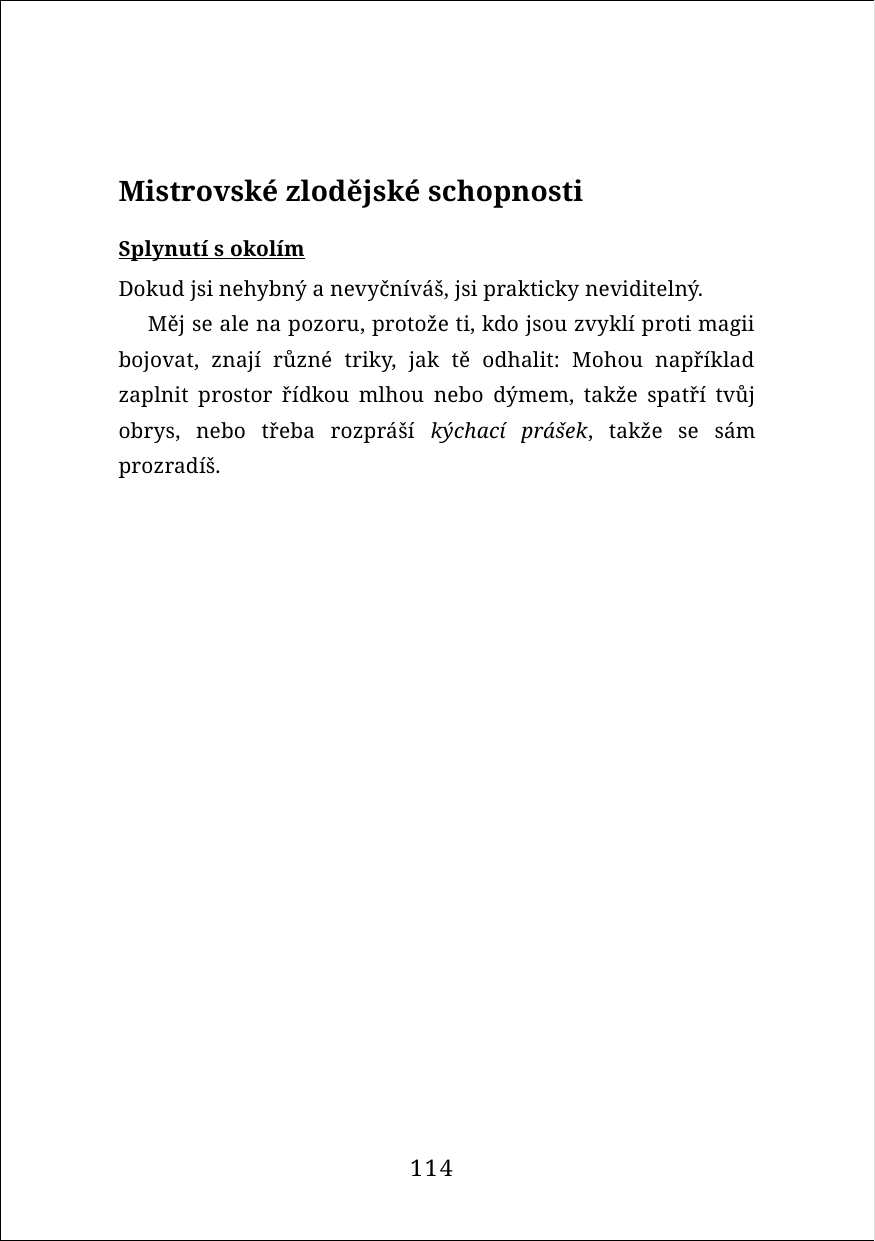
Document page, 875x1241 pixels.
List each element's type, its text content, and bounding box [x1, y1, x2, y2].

text Dokud jsi nehybný a nevyčníváš, jsi prakticky neviditelný. Měj se ale na pozoru, protože ti, kdo jsou zvyklí proti magii bojovat, znají různé triky, jak tě odhalit: Mohou například zaplnit prostor řídkou mlhou nebo dýmem, takže spatří tvůj obrys, nebo třeba rozpráší kýchací prášek, takže se sám prozradíš. [118, 274, 756, 480]
subtitle Splynutí s okolím [118, 234, 756, 262]
subtitle Mistrovské zlodějské schopnosti [118, 172, 756, 210]
